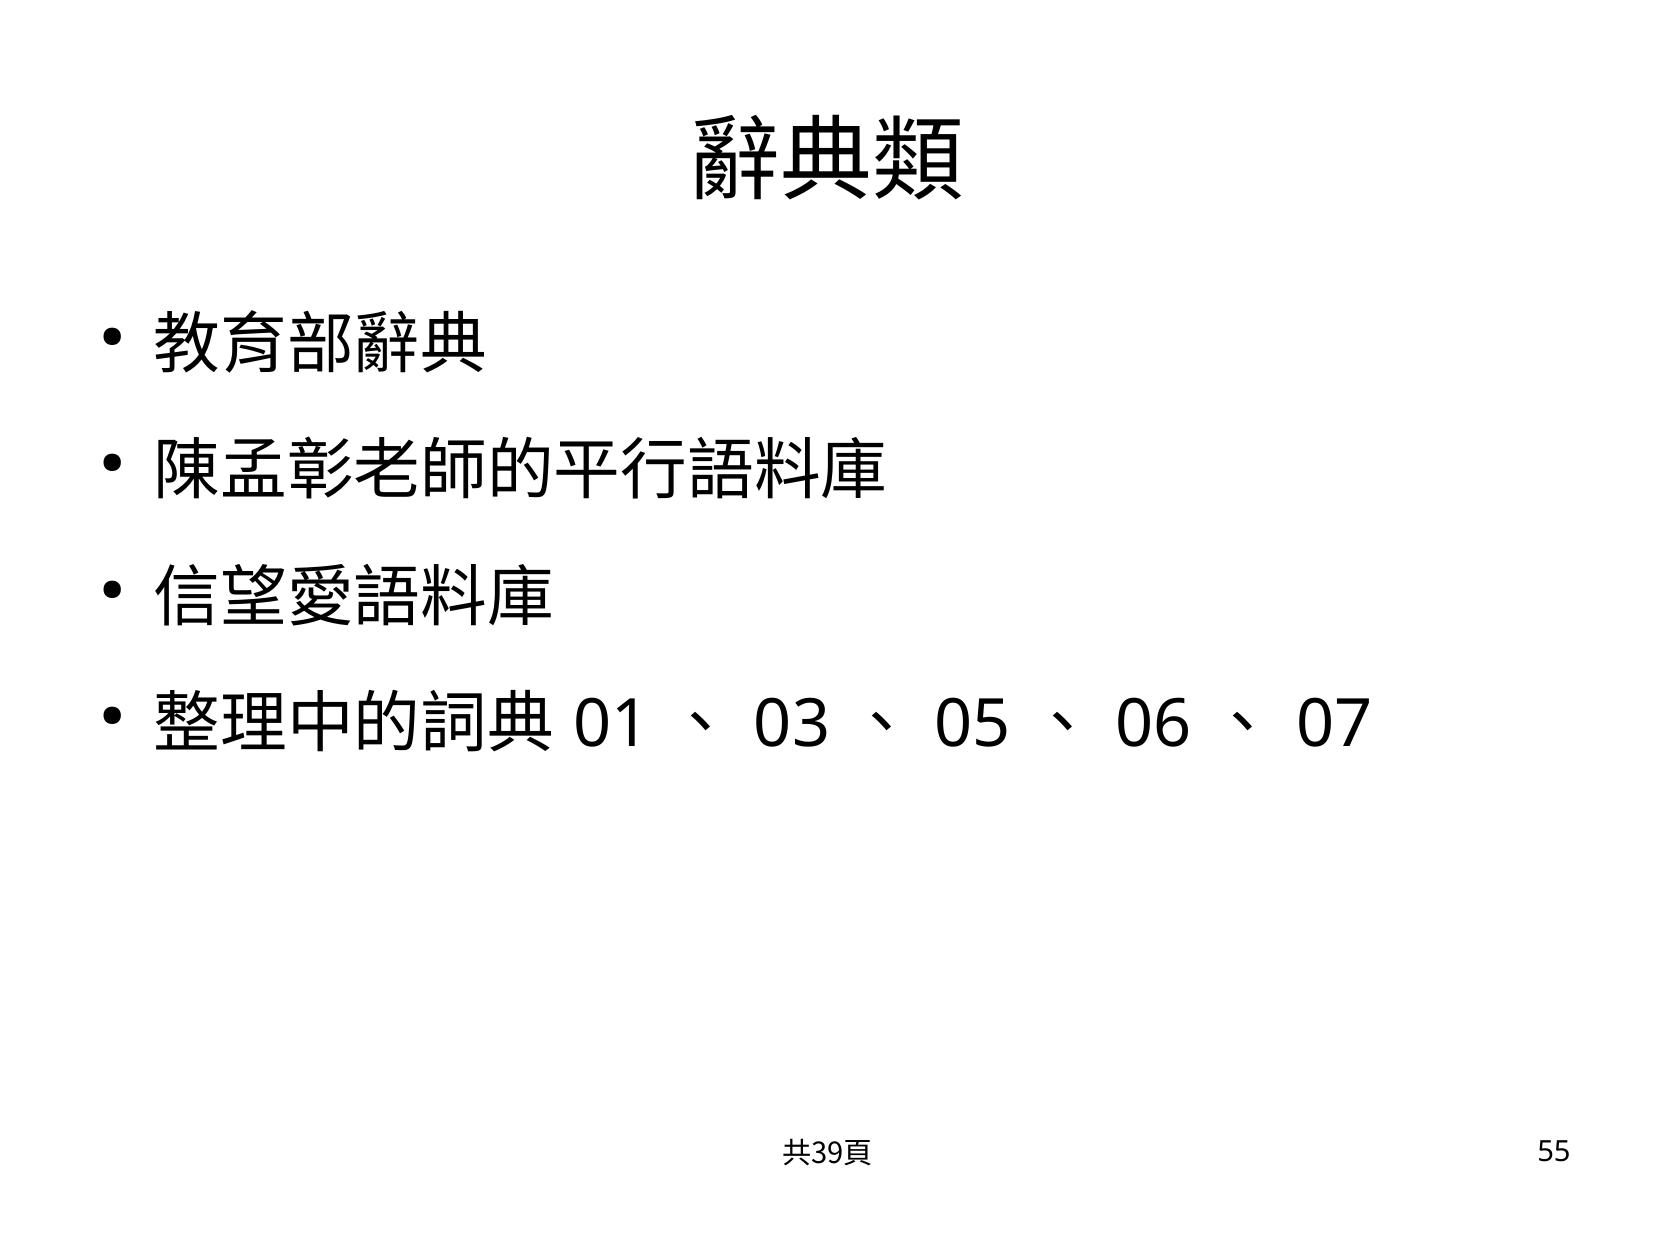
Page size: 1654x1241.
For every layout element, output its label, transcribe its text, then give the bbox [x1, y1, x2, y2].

list 教育部辭典 陳孟彰老師的平行語料庫 信望愛語料庫 整理中的詞典01、03、05、06、07 [82, 290, 1538, 1010]
title 辭典類 [82, 49, 1571, 257]
